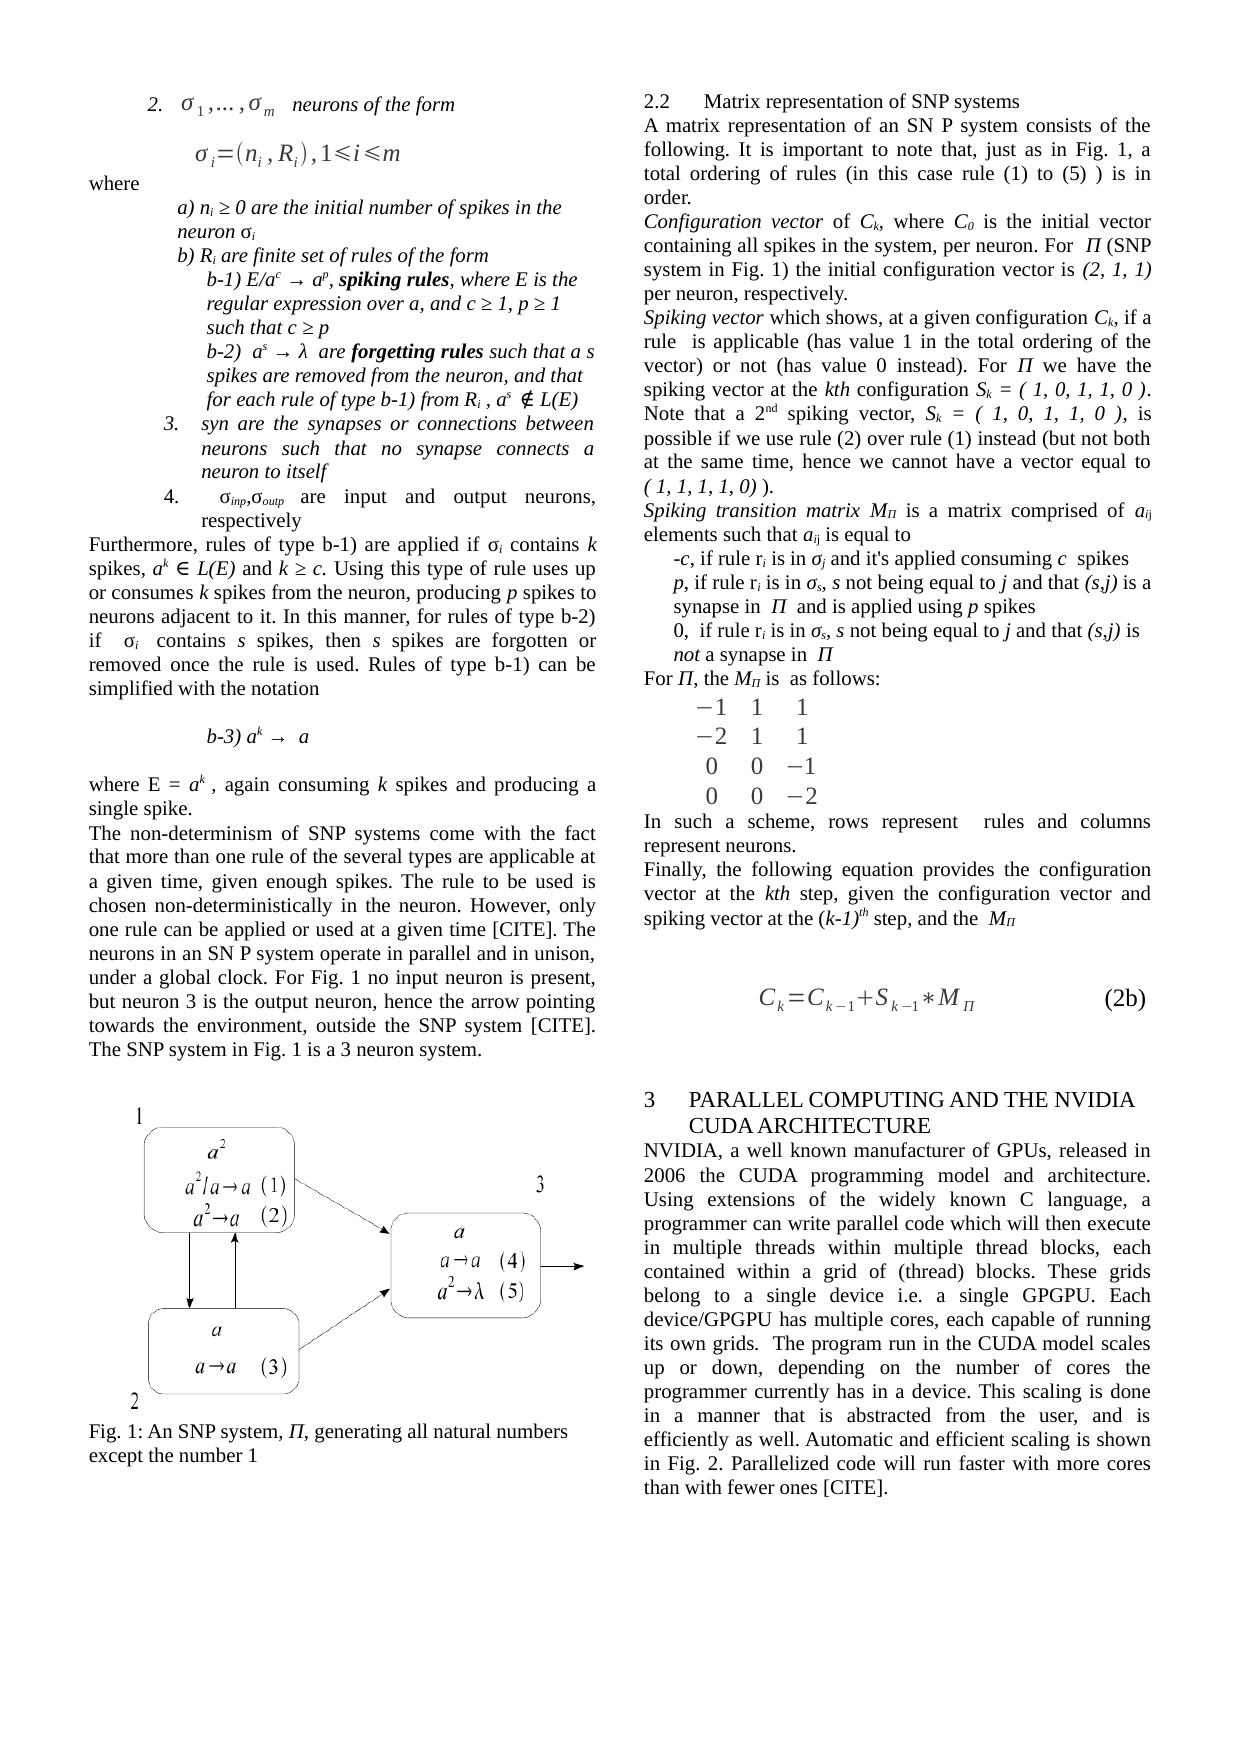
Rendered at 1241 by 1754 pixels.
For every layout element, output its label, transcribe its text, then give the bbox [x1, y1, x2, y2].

subtitle Matrix representation of SNP systems [644, 88, 1152, 113]
text NVIDIA, a well known manufacturer of GPUs, released in 2006 the CUDA programming model and architecture. Using extensions of the widely known C language, a programmer can write parallel code which will then execute in multiple threads within multiple thread blocks, each contained within a grid of (thread) blocks. These grids belong to a single device i.e. a single GPGPU. Each device/GPGPU has multiple cores, each capable of running its own grids. The program run in the CUDA model scales up or down, depending on the number of cores the programmer currently has in a device. This scaling is done in a manner that is abstracted from the user, and is efficiently as well. Automatic and efficient scaling is shown in Fig. 2. Parallelized code will run faster with more cores than with fewer ones [CITE]. [644, 1138, 1152, 1499]
text b-1) E/ac → ap, spiking rules, where E is the regular expression over a, and c ≥ 1, p ≥ 1 such that c ≥ p [88, 267, 596, 339]
text A matrix representation of an SN P system consists of the following. It is important to note that, just as in Fig. 1, a total ordering of rules (in this case rule (1) to (5) ) is in order. [644, 113, 1152, 209]
text Finally, the following equation provides the configuration vector at the kth step, given the configuration vector and spiking vector at the (k-1)th step, and the MΠ [644, 857, 1152, 929]
text b-3) ak → a [88, 724, 596, 748]
list syn are the synapses or connections between neurons such that no synapse connects a neuron to itself [163, 411, 596, 483]
table_header (2b) [1095, 978, 1152, 1033]
table_header [644, 978, 1095, 1033]
text b) Ri are finite set of rules of the form [88, 243, 596, 267]
text 0, if rule ri is in σs, s not being equal to j and that (s,j) is not a synapse in Π [644, 618, 1152, 666]
text b-2) as → λ are forgetting rules such that a s spikes are removed from the neuron, and that for each rule of type b-1) from Ri , as ∉ L(E) [88, 339, 596, 411]
text Furthermore, rules of type b-1) are applied if σi contains k spikes, ak ∈ L(E) and k ≥ c. Using this type of rule uses up or consumes k spikes from the neuron, producing p spikes to neurons adjacent to it. In this manner, for rules of type b-2) if σi contains s spikes, then s spikes are forgotten or removed once the rule is used. Rules of type b-1) can be simplified with the notation [88, 532, 596, 700]
text In such a scheme, rows represent rules and columns represent neurons. [644, 809, 1152, 857]
text where [88, 171, 596, 195]
text Spiking vector which shows, at a given configuration Ck, if a rule is applicable (has value 1 in the total ordering of the vector) or not (has value 0 instead). For Π we have the spiking vector at the kth configuration Sk = ( 1, 0, 1, 1, 0 ). Note that a 2nd spiking vector, Sk = ( 1, 0, 1, 1, 0 ), is possible if we use rule (2) over rule (1) instead (but not both at the same time, hence we cannot have a vector equal to ( 1, 1, 1, 1, 0) ). [644, 305, 1152, 498]
list σinp,σoutp are input and output neurons, respectively [163, 483, 596, 532]
text where E = ak , again consuming k spikes and producing a single spike. [88, 772, 596, 820]
text 2.neurons of the form [88, 88, 596, 120]
picture [88, 1097, 597, 1419]
text For Π, the MΠ is as follows: [644, 666, 1152, 690]
text p, if rule ri is in σs, s not being equal to j and that (s,j) is a synapse in Π and is applied using p spikes [644, 570, 1152, 618]
text Configuration vector of Ck, where C0 is the initial vector containing all spikes in the system, per neuron. For Π (SNP system in Fig. 1) the initial configuration vector is (2, 1, 1) per neuron, respectively. [644, 209, 1152, 305]
text The non-determinism of SNP systems come with the fact that more than one rule of the several types are applicable at a given time, given enough spikes. The rule to be used is chosen non-deterministically in the neuron. However, only one rule can be applied or used at a given time [CITE]. The neurons in an SN P system operate in parallel and in unison, under a global clock. For Fig. 1 no input neuron is present, but neuron 3 is the output neuron, hence the arrow pointing towards the environment, outside the SNP system [CITE]. The SNP system in Fig. 1 is a 3 neuron system. [88, 820, 596, 1061]
subtitle Parallel computing and the NVIdia cuda architecture [644, 1086, 1152, 1138]
text a) ni ≥ 0 are the initial number of spikes in the neuron σi [88, 195, 596, 243]
text -c, if rule ri is in σj and it's applied consuming c spikes [644, 546, 1152, 570]
text Spiking transition matrix MΠ is a matrix comprised of aij elements such that aij is equal to [644, 498, 1152, 546]
text Fig. 1: An SNP system, Π, generating all natural numbers except the number 1 [88, 1419, 596, 1467]
